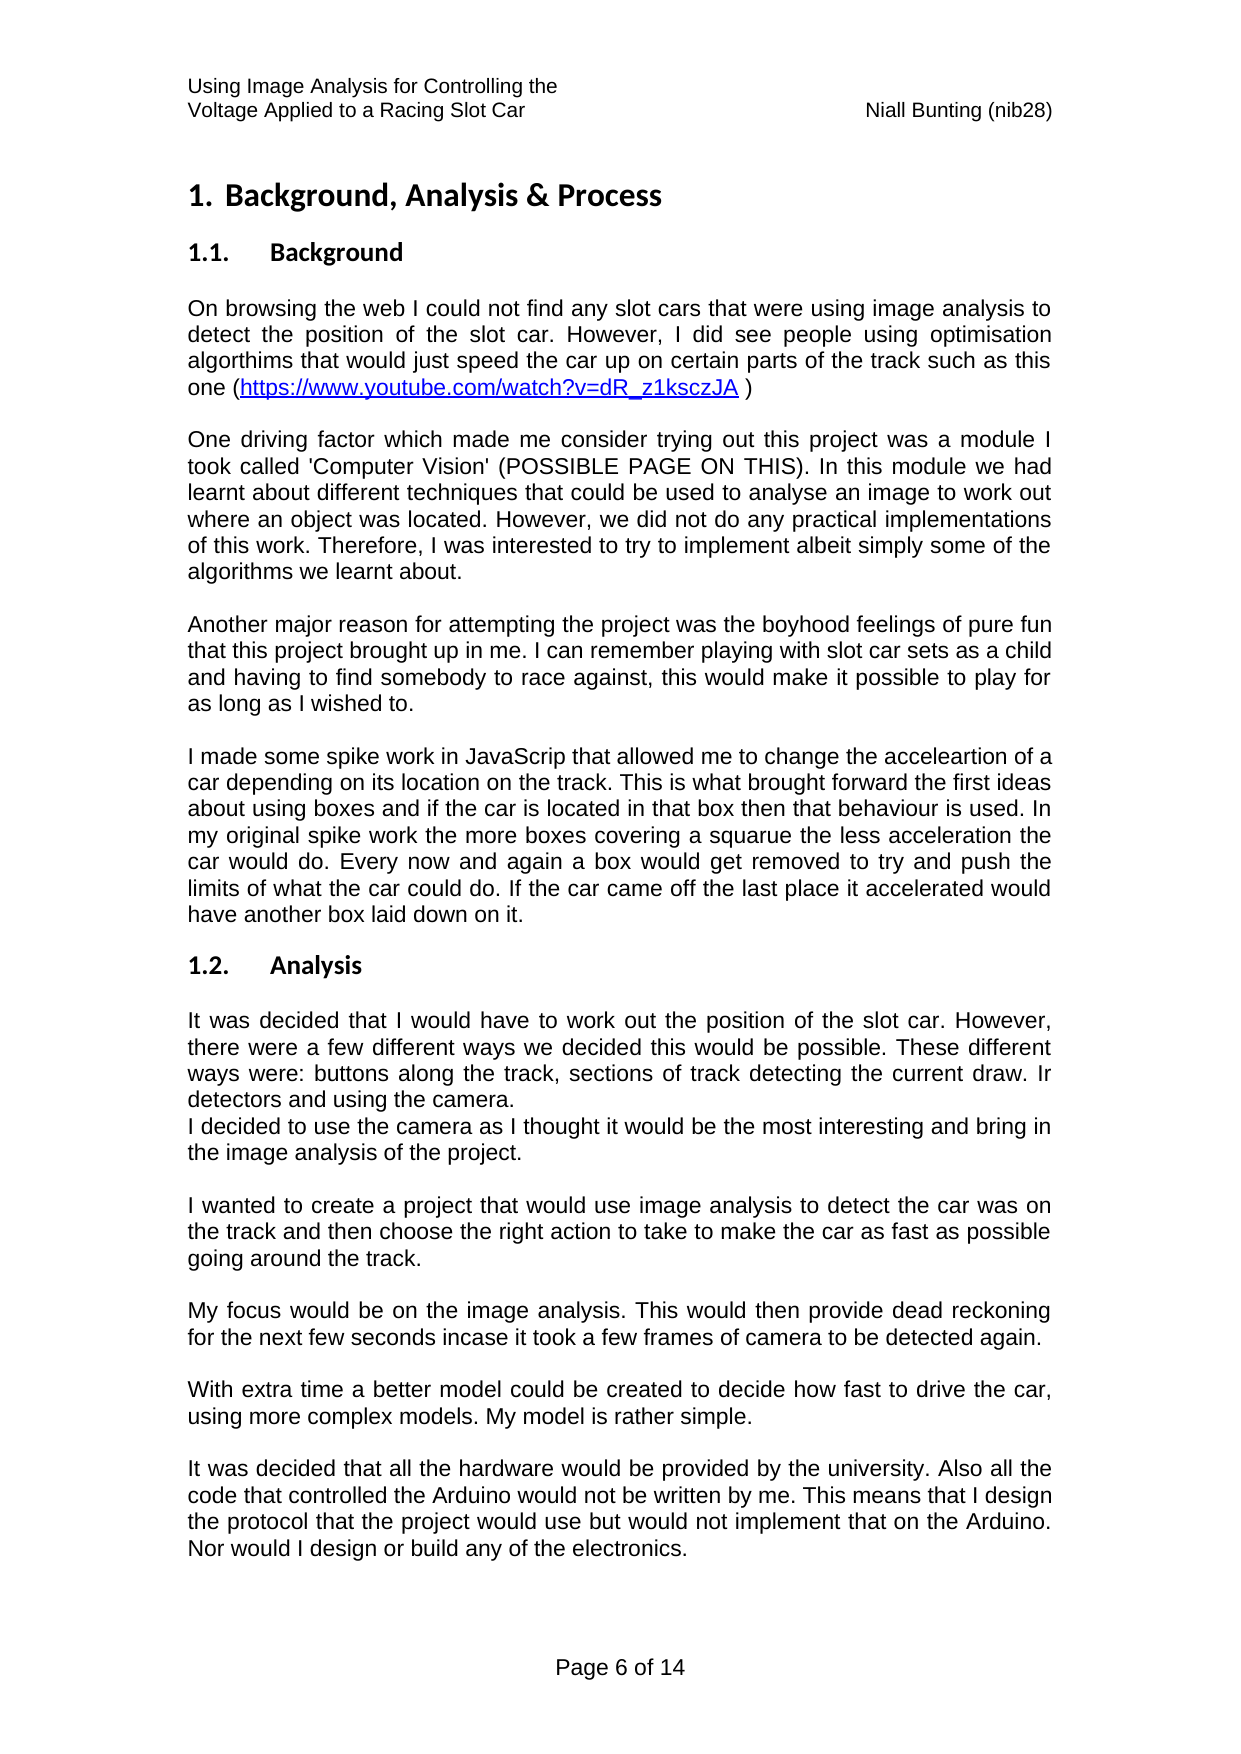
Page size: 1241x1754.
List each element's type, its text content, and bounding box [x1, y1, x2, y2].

text With extra time a better model could be created to decide how fast to drive the car, using more complex models. My model is rather simple. [187, 1376, 1053, 1429]
text I decided to use the camera as I thought it would be the most interesting and bring in the image analysis of the project. [187, 1113, 1053, 1166]
text It was decided that I would have to work out the position of the slot car. However, there were a few different ways we decided this would be possible. These different ways were: buttons along the track, sections of track detecting the current draw. Ir detectors and using the camera. [187, 1007, 1053, 1113]
text One driving factor which made me consider trying out this project was a module I took called 'Computer Vision' (POSSIBLE PAGE ON THIS). In this module we had learnt about different techniques that could be used to analyse an image to work out where an object was located. However, we did not do any practical implementations of this work. Therefore, I was interested to try to implement albeit simply some of the algorithms we learnt about. [187, 426, 1053, 584]
text Another major reason for attempting the project was the boyhood feelings of pure fun that this project brought up in me. I can remember playing with slot car sets as a child and having to find somebody to race against, this would make it possible to play for as long as I wished to. [187, 611, 1053, 716]
text It was decided that all the hardware would be provided by the university. Also all the code that controlled the Arduino would not be written by me. This means that I design the protocol that the project would use but would not implement that on the Arduino. Nor would I design or build any of the electronics. [187, 1455, 1053, 1561]
text I wanted to create a project that would use image analysis to detect the car was on the track and then choose the right action to take to make the car as fast as possible going around the track. [187, 1192, 1053, 1271]
text My focus would be on the image analysis. This would then provide dead reckoning for the next few seconds incase it took a few frames of camera to be detected again. [187, 1297, 1053, 1350]
subtitle Analysis [187, 948, 1053, 981]
subtitle Background, Analysis & Process [187, 174, 1053, 214]
text I made some spike work in JavaScrip that allowed me to change the acceleartion of a car depending on its location on the track. This is what brought forward the first ideas about using boxes and if the car is located in that box then that behaviour is used. In my original spike work the more boxes covering a squarue the less acceleration the car would do. Every now and again a box would get removed to try and push the limits of what the car could do. If the car came off the last place it accelerated would have another box laid down on it. [187, 743, 1053, 927]
subtitle Background [187, 235, 1053, 268]
text On browsing the web I could not find any slot cars that were using image analysis to detect the position of the slot car. However, I did see people using optimisation algorthims that would just speed the car up on certain parts of the track such as this one (https://www.youtube.com/watch?v=dR_z1ksczJA ) [187, 295, 1053, 400]
